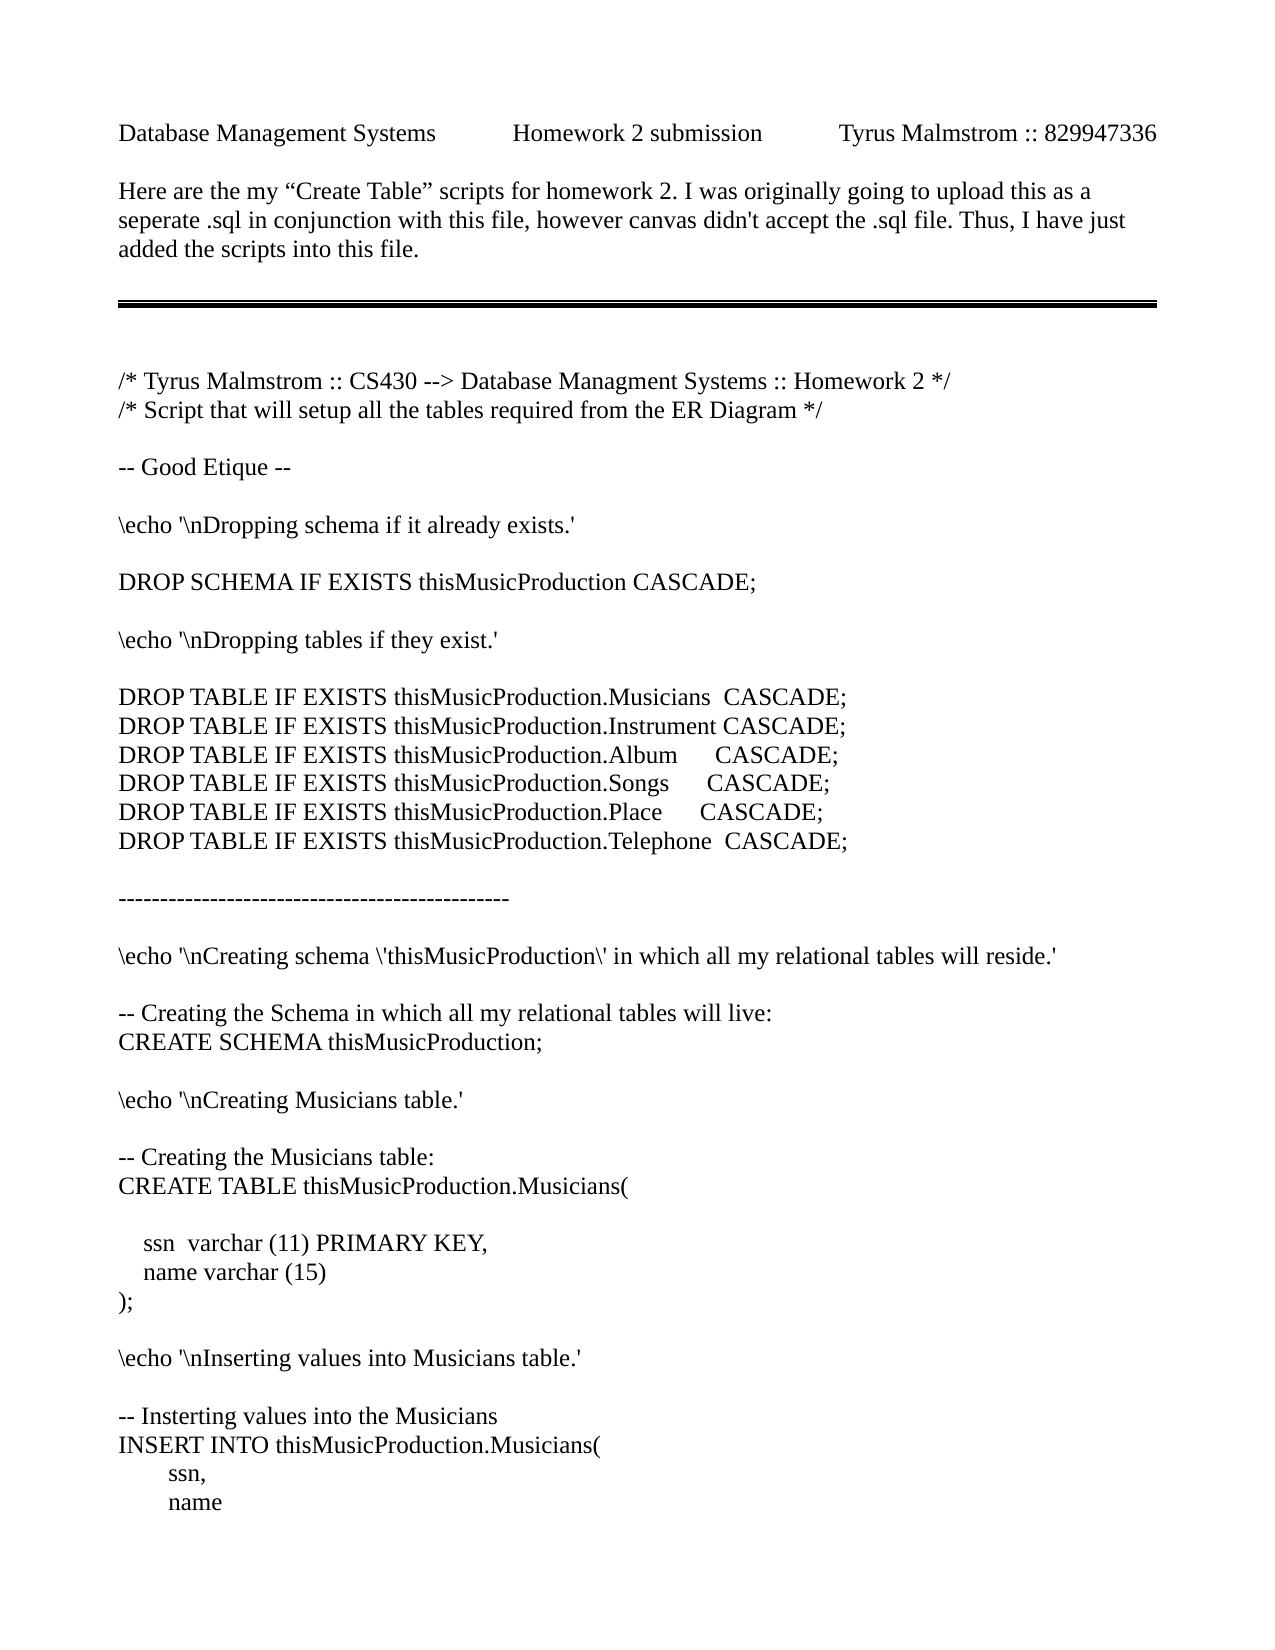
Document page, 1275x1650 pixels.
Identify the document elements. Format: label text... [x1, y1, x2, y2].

text ssn, [118, 1458, 1157, 1487]
text -- Creating the Schema in which all my relational tables will live: [118, 998, 1157, 1027]
text DROP TABLE IF EXISTS thisMusicProduction.Songs CASCADE; [118, 768, 1157, 797]
text /* Script that will setup all the tables required from the ER Diagram */ [118, 395, 1157, 423]
text \echo '\nDropping schema if it already exists.' [118, 510, 1157, 538]
text CREATE TABLE thisMusicProduction.Musicians( [118, 1171, 1157, 1200]
text ssn varchar (11) PRIMARY KEY, [118, 1228, 1157, 1257]
text DROP TABLE IF EXISTS thisMusicProduction.Instrument CASCADE; [118, 711, 1157, 740]
text /* Tyrus Malmstrom :: CS430 --> Database Managment Systems :: Homework 2 */ [118, 366, 1157, 395]
text DROP TABLE IF EXISTS thisMusicProduction.Place CASCADE; [118, 797, 1157, 826]
text -- Good Etique -- [118, 452, 1157, 481]
text DROP TABLE IF EXISTS thisMusicProduction.Musicians CASCADE; [118, 682, 1157, 711]
text CREATE SCHEMA thisMusicProduction; [118, 1027, 1157, 1056]
text INSERT INTO thisMusicProduction.Musicians( [118, 1430, 1157, 1458]
text DROP TABLE IF EXISTS thisMusicProduction.Telephone CASCADE; [118, 826, 1157, 855]
text Here are the my “Create Table” scripts for homework 2. I was originally going to upload this as a seperate .sql in conjunction with this file, however canvas didn't accept the .sql file. Thus, I have just added the scripts into this file. [118, 176, 1157, 263]
text \echo '\nDropping tables if they exist.' [118, 625, 1157, 653]
text ----------------------------------------------- [118, 883, 1157, 912]
text DROP TABLE IF EXISTS thisMusicProduction.Album CASCADE; [118, 740, 1157, 768]
text \echo '\nInserting values into Musicians table.' [118, 1343, 1157, 1372]
text -- Insterting values into the Musicians [118, 1401, 1157, 1430]
text -- Creating the Musicians table: [118, 1142, 1157, 1171]
text \echo '\nCreating Musicians table.' [118, 1085, 1157, 1113]
text DROP SCHEMA IF EXISTS thisMusicProduction CASCADE; [118, 567, 1157, 596]
text ); [118, 1286, 1157, 1315]
text name varchar (15) [118, 1257, 1157, 1286]
text name [118, 1487, 1157, 1516]
text \echo '\nCreating schema \'thisMusicProduction\' in which all my relational tables will reside.' [118, 941, 1157, 970]
